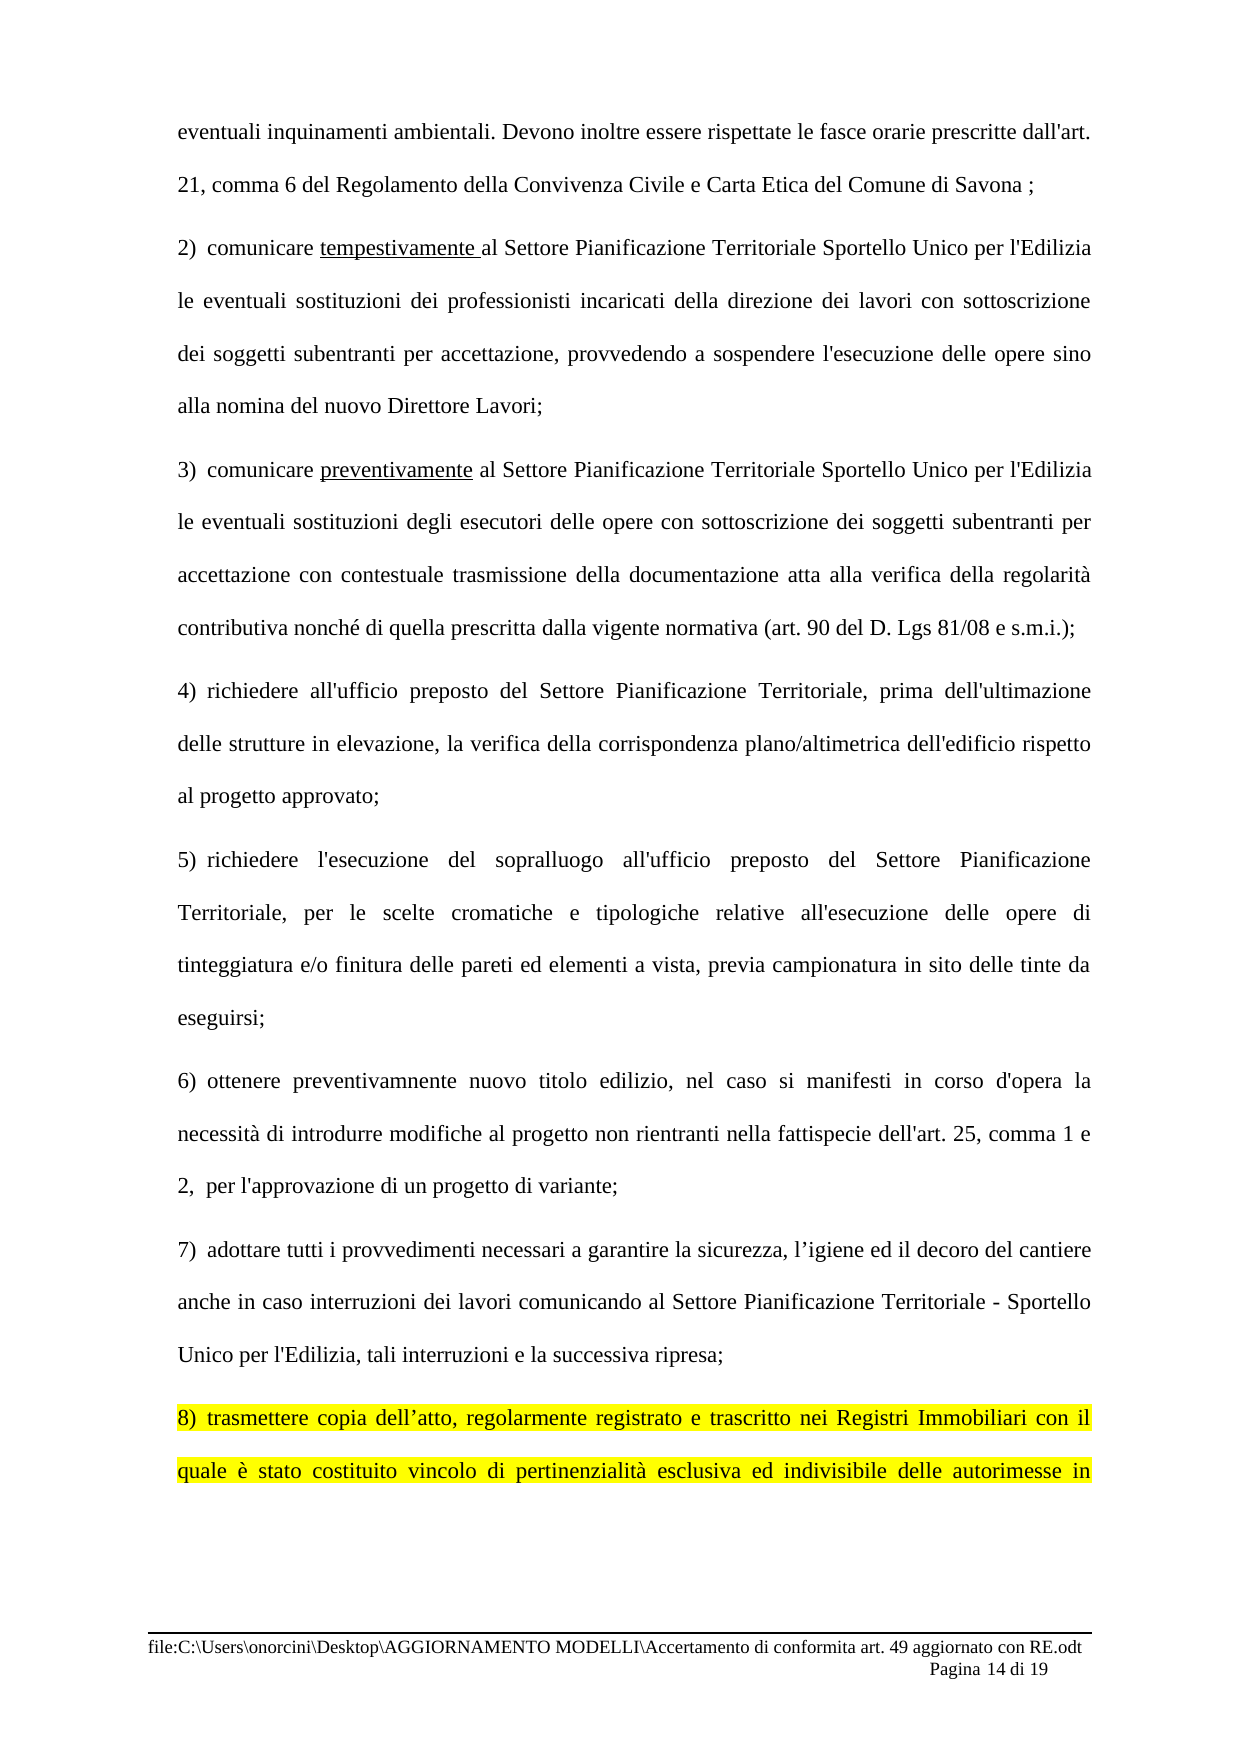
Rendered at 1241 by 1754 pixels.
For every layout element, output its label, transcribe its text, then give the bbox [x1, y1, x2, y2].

list comunicare preventivamente al Settore Pianificazione Territoriale Sportello Unico per l'Edilizia le eventuali sostituzioni degli esecutori delle opere con sottoscrizione dei soggetti subentranti per accettazione con contestuale trasmissione della documentazione atta alla verifica della regolarità contributiva nonché di quella prescritta dalla vigente normativa (art. 90 del D. Lgs 81/08 e s.m.i.); [177, 456, 1092, 640]
list trasmettere copia dell’atto, regolarmente registrato e trascritto nei Registri Immobiliari con il quale è stato costituito vincolo di pertinenzialità esclusiva ed indivisibile delle autorimesse in [177, 1404, 1092, 1483]
list richiedere l'esecuzione del sopralluogo all'ufficio preposto del Settore Pianificazione Territoriale, per le scelte cromatiche e tipologiche relative all'esecuzione delle opere di tinteggiatura e/o finitura delle pareti ed elementi a vista, previa campionatura in sito delle tinte da eseguirsi; [177, 846, 1092, 1030]
list richiedere all'ufficio preposto del Settore Pianificazione Territoriale, prima dell'ultimazione delle strutture in elevazione, la verifica della corrispondenza plano/altimetrica dell'edificio rispetto al progetto approvato; [177, 677, 1092, 809]
list ottenere preventivamnente nuovo titolo edilizio, nel caso si manifesti in corso d'opera la necessità di introdurre modifiche al progetto non rientranti nella fattispecie dell'art. 25, comma 1 e 2, per l'approvazione di un progetto di variante; [177, 1067, 1092, 1199]
list comunicare tempestivamente al Settore Pianificazione Territoriale Sportello Unico per l'Edilizia le eventuali sostituzioni dei professionisti incaricati della direzione dei lavori con sottoscrizione dei soggetti subentranti per accettazione, provvedendo a sospendere l'esecuzione delle opere sino alla nomina del nuovo Direttore Lavori; [177, 234, 1092, 419]
list eventuali inquinamenti ambientali. Devono inoltre essere rispettate le fasce orarie prescritte dall'art. 21, comma 6 del Regolamento della Convivenza Civile e Carta Etica del Comune di Savona ; [177, 118, 1092, 197]
list adottare tutti i provvedimenti necessari a garantire la sicurezza, l’igiene ed il decoro del cantiere anche in caso interruzioni dei lavori comunicando al Settore Pianificazione Territoriale - Sportello Unico per l'Edilizia, tali interruzioni e la successiva ripresa; [177, 1236, 1092, 1367]
